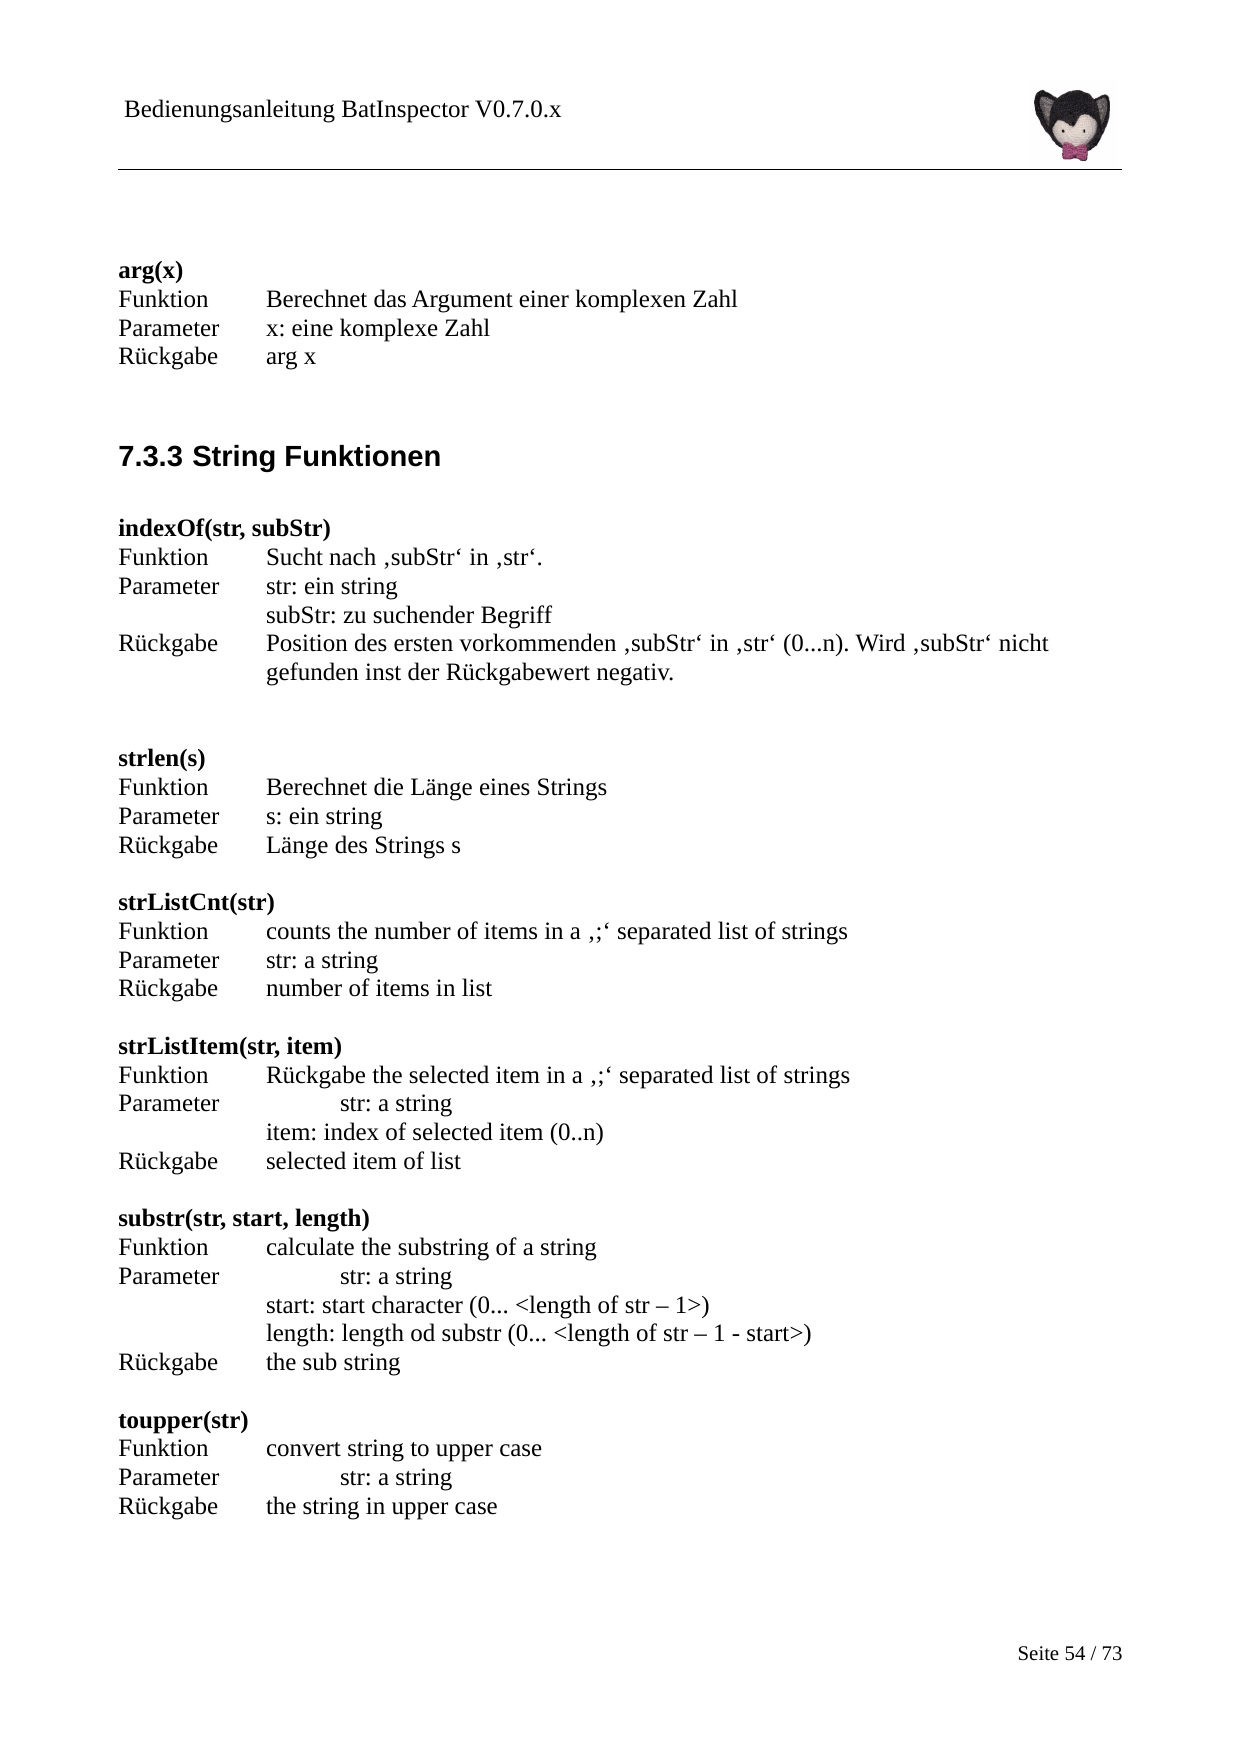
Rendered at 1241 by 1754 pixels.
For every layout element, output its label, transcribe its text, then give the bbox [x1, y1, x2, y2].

text Parameter str: a string item: index of selected item (0..n) Rückgabe selected item of list [118, 1088, 1122, 1175]
text Funktion Berechnet die Länge eines Strings [118, 772, 1122, 801]
text strlen(s) [118, 743, 1122, 772]
text toupper(str) [118, 1405, 1122, 1433]
text Funktion convert string to upper case [118, 1433, 1122, 1462]
text Parameter str: ein string subStr: zu suchender Begriff [118, 571, 1122, 628]
text Funktion Rückgabe the selected item in a ‚;‘ separated list of strings [118, 1060, 1122, 1088]
text Funktion Sucht nach ‚subStr‘ in ‚str‘. [118, 542, 1122, 571]
text strListCnt(str) [118, 887, 1122, 916]
text Funktion Berechnet das Argument einer komplexen Zahl [118, 284, 1122, 313]
text Parameter s: ein string [118, 801, 1122, 830]
text Funktion counts the number of items in a ‚;‘ separated list of strings [118, 916, 1122, 945]
text Parameter str: a string Rückgabe number of items in list [118, 945, 1122, 1002]
text indexOf(str, subStr) [118, 513, 1122, 542]
text Rückgabe arg x [118, 341, 1122, 370]
text Parameter str: a string Rückgabe the string in upper case [118, 1462, 1122, 1520]
text strListItem(str, item) [118, 1031, 1122, 1060]
subtitle String Funktionen [118, 439, 1122, 472]
text Rückgabe Position des ersten vorkommenden ‚subStr‘ in ‚str‘ (0...n). Wird ‚subStr‘ nicht gefunden inst der Rückgabewert negativ. [118, 628, 1122, 686]
text Parameter str: a string start: start character (0... <length of str – 1>) length: length od substr (0... <length of str – 1 - start>) [118, 1261, 1122, 1347]
text Parameter x: eine komplexe Zahl [118, 313, 1122, 341]
picture [1030, 80, 1119, 169]
text arg(x) [118, 255, 1122, 284]
text Funktion calculate the substring of a string [118, 1232, 1122, 1261]
text substr(str, start, length) [118, 1203, 1122, 1232]
text Rückgabe Länge des Strings s [118, 830, 1122, 858]
text Rückgabe the sub string [118, 1347, 1122, 1376]
